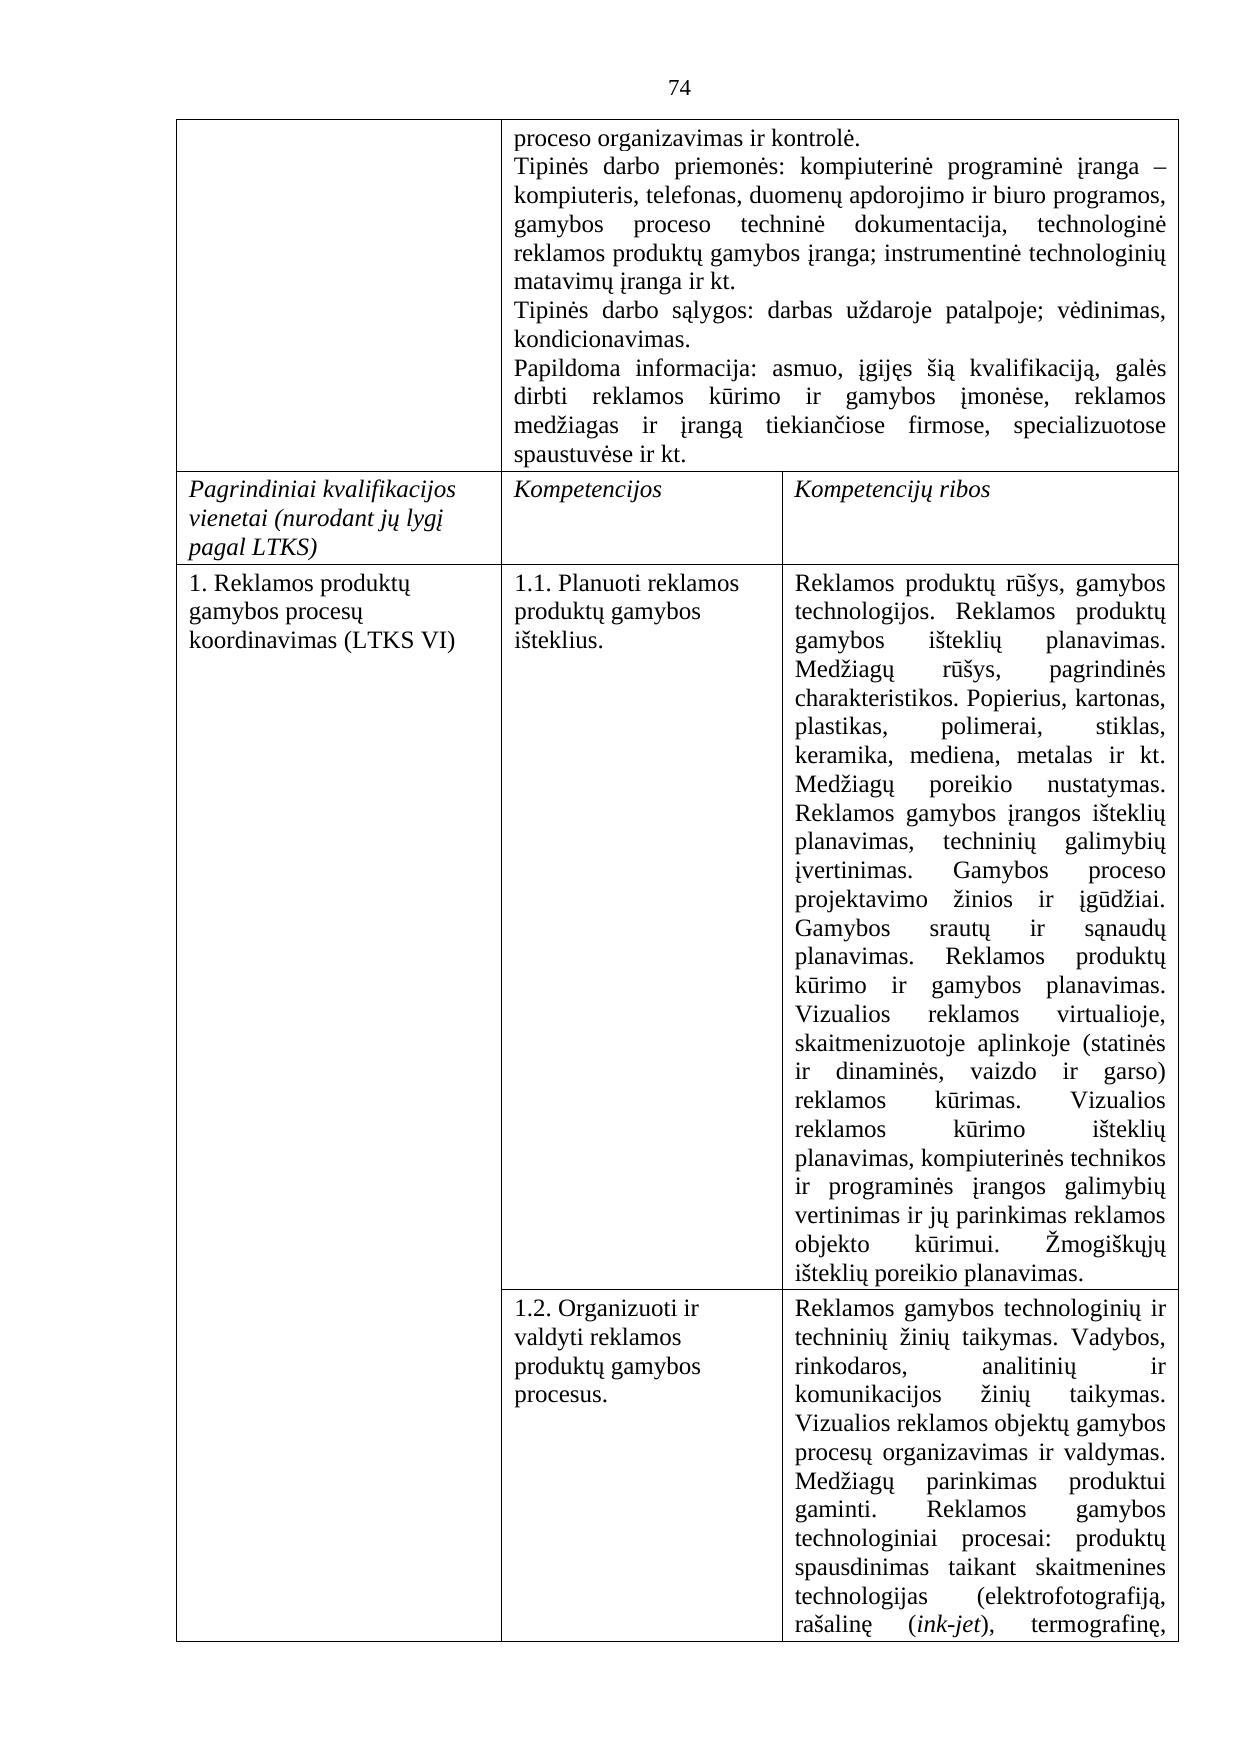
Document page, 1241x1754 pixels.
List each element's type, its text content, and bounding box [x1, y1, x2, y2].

table_cell Kompetencijos [502, 472, 782, 564]
table_cell 1.1. Planuoti reklamos produktų gamybos išteklius. [502, 565, 782, 1289]
table_header proceso organizavimas ir kontrolė. Tipinės darbo priemonės: kompiuterinė programinė įranga – kompiuteris, telefonas, duomenų apdorojimo ir biuro programos, gamybos proceso techninė dokumentacija, technologinė reklamos produktų gamybos įranga; instrumentinė technologinių matavimų įranga ir kt. Tipinės darbo sąlygos: darbas uždaroje patalpoje; vėdinimas, kondicionavimas. Papildoma informacija: asmuo, įgijęs šią kvalifikaciją, galės dirbti reklamos kūrimo ir gamybos įmonėse, reklamos medžiagas ir įrangą tiekiančiose firmose, specializuotose spaustuvėse ir kt. [502, 120, 1178, 471]
table_cell Reklamos produktų rūšys, gamybos technologijos. Reklamos produktų gamybos išteklių planavimas. Medžiagų rūšys, pagrindinės charakteristikos. Popierius, kartonas, plastikas, polimerai, stiklas, keramika, mediena, metalas ir kt. Medžiagų poreikio nustatymas. Reklamos gamybos įrangos išteklių planavimas, techninių galimybių įvertinimas. Gamybos proceso projektavimo žinios ir įgūdžiai. Gamybos srautų ir sąnaudų planavimas. Reklamos produktų kūrimo ir gamybos planavimas. Vizualios reklamos virtualioje, skaitmenizuotoje aplinkoje (statinės ir dinaminės, vaizdo ir garso) reklamos kūrimas. Vizualios reklamos kūrimo išteklių planavimas, kompiuterinės technikos ir programinės įrangos galimybių vertinimas ir jų parinkimas reklamos objekto kūrimui. Žmogiškųjų išteklių poreikio planavimas. [783, 565, 1178, 1289]
table_cell 1.2. Organizuoti ir valdyti reklamos produktų gamybos procesus. [502, 1290, 782, 1641]
table_cell Pagrindiniai kvalifikacijos vienetai (nurodant jų lygį pagal LTKS) [177, 472, 501, 564]
table_cell Reklamos gamybos technologinių ir techninių žinių taikymas. Vadybos, rinkodaros, analitinių ir komunikacijos žinių taikymas. Vizualios reklamos objektų gamybos procesų organizavimas ir valdymas. Medžiagų parinkimas produktui gaminti. Reklamos gamybos technologiniai procesai: produktų spausdinimas taikant skaitmenines technologijas (elektrofotografiją, rašalinę (ink-jet), termografinę, [783, 1290, 1178, 1641]
table_cell 1. Reklamos produktų gamybos procesų koordinavimas (LTKS VI) [177, 565, 501, 1641]
table_cell Kompetencijų ribos [783, 472, 1178, 564]
table_header [177, 120, 501, 471]
